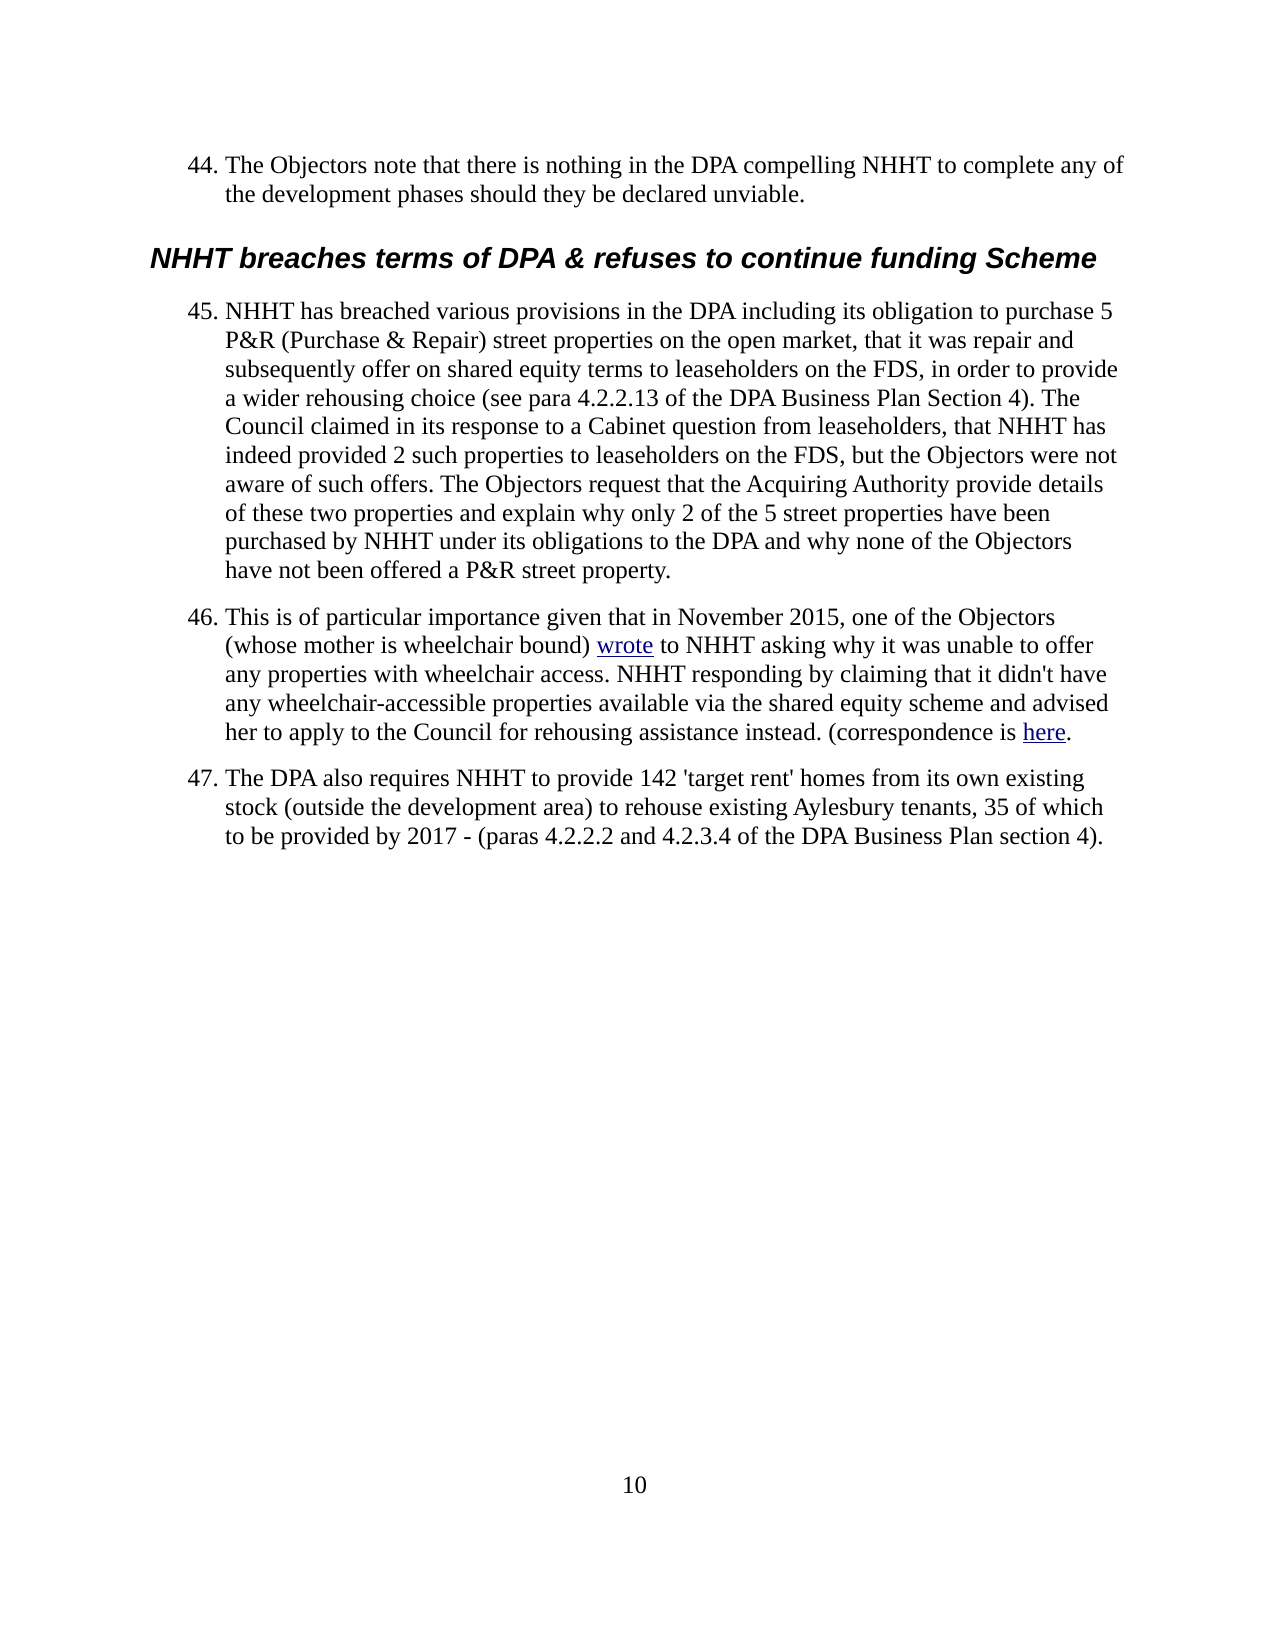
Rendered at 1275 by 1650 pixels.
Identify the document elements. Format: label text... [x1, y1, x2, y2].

list NHHT has breached various provisions in the DPA including its obligation to purchase 5 P&R (Purchase & Repair) street properties on the open market, that it was repair and subsequently offer on shared equity terms to leaseholders on the FDS, in order to provide a wider rehousing choice (see para 4.2.2.13 of the DPA Business Plan Section 4). The Council claimed in its response to a Cabinet question from leaseholders, that NHHT has indeed provided 2 such properties to leaseholders on the FDS, but the Objectors were not aware of such offers. The Objectors request that the Acquiring Authority provide details of these two properties and explain why only 2 of the 5 street properties have been purchased by NHHT under its obligations to the DPA and why none of the Objectors have not been offered a P&R street property. [187, 296, 1125, 584]
list The Objectors note that there is nothing in the DPA compelling NHHT to complete any of the development phases should they be declared unviable. [187, 150, 1125, 207]
list This is of particular importance given that in November 2015, one of the Objectors (whose mother is wheelchair bound) wrote to NHHT asking why it was unable to offer any properties with wheelchair access. NHHT responding by claiming that it didn't have any wheelchair-accessible properties available via the shared equity scheme and advised her to apply to the Council for rehousing assistance instead. (correspondence is here. [187, 602, 1125, 746]
subtitle NHHT breaches terms of DPA & refuses to continue funding Scheme [150, 241, 1125, 275]
list The DPA also requires NHHT to provide 142 'target rent' homes from its own existing stock (outside the development area) to rehouse existing Aylesbury tenants, 35 of which to be provided by 2017 - (paras 4.2.2.2 and 4.2.3.4 of the DPA Business Plan section 4). [187, 763, 1125, 850]
